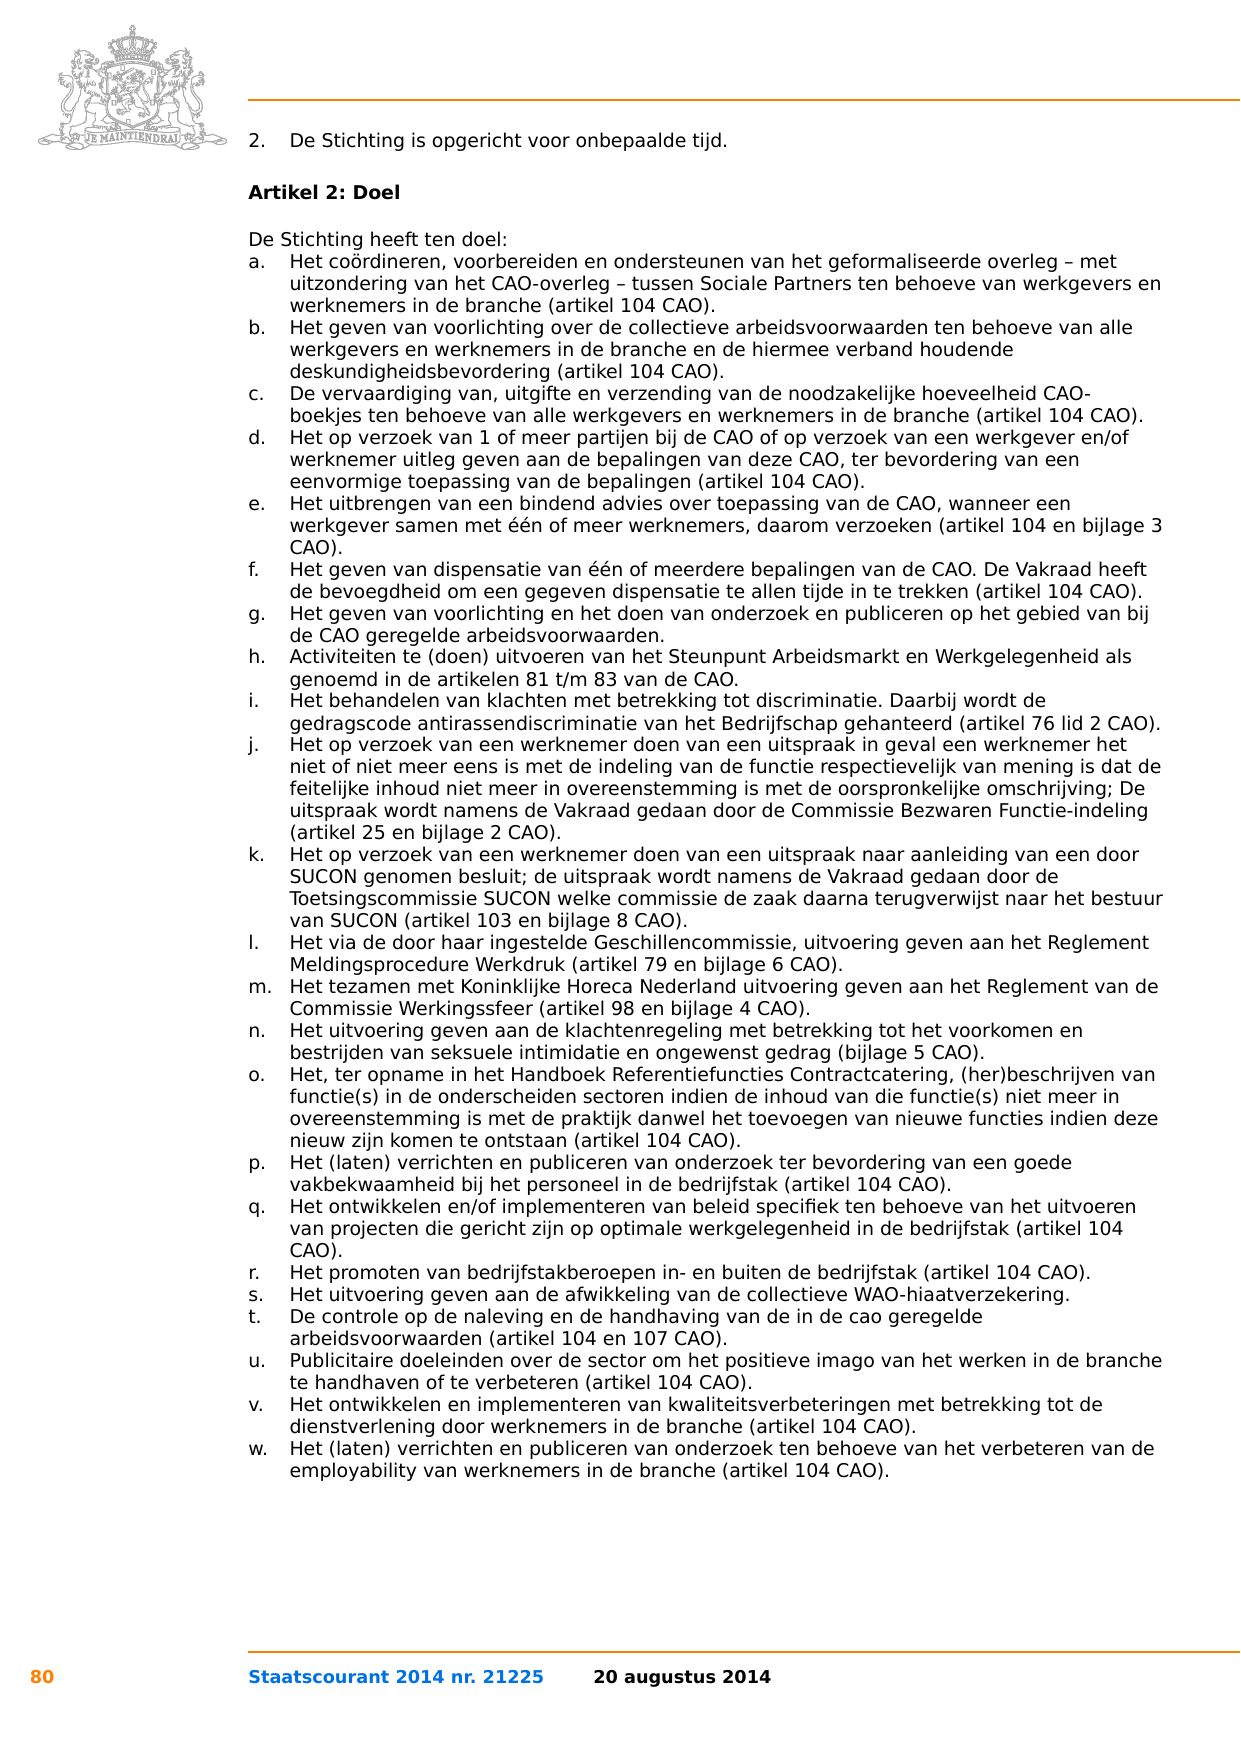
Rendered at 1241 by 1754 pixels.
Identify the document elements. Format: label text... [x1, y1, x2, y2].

text g. Het geven van voorlichting en het doen van onderzoek en publiceren op het gebied van bij de CAO geregelde arbeidsvoorwaarden. [248, 602, 1163, 646]
text l. Het via de door haar ingestelde Geschillencommissie, uitvoering geven aan het Reglement Meldingsprocedure Werkdruk (artikel 79 en bijlage 6 CAO). [248, 932, 1163, 976]
text t. De controle op de naleving en de handhaving van de in de cao geregelde arbeidsvoorwaarden (artikel 104 en 107 CAO). [248, 1306, 1163, 1350]
text q. Het ontwikkelen en/of implementeren van beleid specifiek ten behoeve van het uitvoeren van projecten die gericht zijn op optimale werkgelegenheid in de bedrijfstak (artikel 104 CAO). [248, 1196, 1163, 1262]
text v. Het ontwikkelen en implementeren van kwaliteitsverbeteringen met betrekking tot de dienstverlening door werknemers in de branche (artikel 104 CAO). [248, 1394, 1163, 1438]
text b. Het geven van voorlichting over de collectieve arbeidsvoorwaarden ten behoeve van alle werkgevers en werknemers in de branche en de hiermee verband houdende deskundigheidsbevordering (artikel 104 CAO). [248, 317, 1163, 383]
text c. De vervaardiging van, uitgifte en verzending van de noodzakelijke hoeveelheid CAO-boekjes ten behoeve van alle werkgevers en werknemers in de branche (artikel 104 CAO). [248, 383, 1163, 427]
text o. Het, ter opname in het Handboek Referentiefuncties Contractcatering, (her)beschrijven van functie(s) in de onderscheiden sectoren indien de inhoud van die functie(s) niet meer in overeenstemming is met de praktijk danwel het toevoegen van nieuwe functies indien deze nieuw zijn komen te ontstaan (artikel 104 CAO). [248, 1064, 1163, 1152]
text p. Het (laten) verrichten en publiceren van onderzoek ter bevordering van een goede vakbekwaamheid bij het personeel in de bedrijfstak (artikel 104 CAO). [248, 1152, 1163, 1196]
text 2. De Stichting is opgericht voor onbepaalde tijd. [248, 130, 1163, 152]
subtitle Artikel 2: Doel [248, 182, 1163, 204]
text j. Het op verzoek van een werknemer doen van een uitspraak in geval een werknemer het niet of niet meer eens is met de indeling van de functie respectievelijk van mening is dat de feitelijke inhoud niet meer in overeenstemming is met de oorspronkelijke omschrijving; De uitspraak wordt namens de Vakraad gedaan door de Commissie Bezwaren Functie-indeling (artikel 25 en bijlage 2 CAO). [248, 734, 1163, 844]
text s. Het uitvoering geven aan de afwikkeling van de collectieve WAO-hiaatverzekering. [248, 1284, 1163, 1306]
text u. Publicitaire doeleinden over de sector om het positieve imago van het werken in de branche te handhaven of te verbeteren (artikel 104 CAO). [248, 1350, 1163, 1394]
text r. Het promoten van bedrijfstakberoepen in- en buiten de bedrijfstak (artikel 104 CAO). [248, 1262, 1163, 1284]
text f. Het geven van dispensatie van één of meerdere bepalingen van de CAO. De Vakraad heeft de bevoegdheid om een gegeven dispensatie te allen tijde in te trekken (artikel 104 CAO). [248, 558, 1163, 602]
text w. Het (laten) verrichten en publiceren van onderzoek ten behoeve van het verbeteren van de employability van werknemers in de branche (artikel 104 CAO). [248, 1438, 1163, 1482]
text De Stichting heeft ten doel: [248, 229, 1163, 251]
text a. Het coördineren, voorbereiden en ondersteunen van het geformaliseerde overleg – met uitzondering van het CAO-overleg – tussen Sociale Partners ten behoeve van werkgevers en werknemers in de branche (artikel 104 CAO). [248, 251, 1163, 317]
text h. Activiteiten te (doen) uitvoeren van het Steunpunt Arbeidsmarkt en Werkgelegenheid als genoemd in de artikelen 81 t/m 83 van de CAO. [248, 646, 1163, 690]
text i. Het behandelen van klachten met betrekking tot discriminatie. Daarbij wordt de gedragscode antirassendiscriminatie van het Bedrijfschap gehanteerd (artikel 76 lid 2 CAO). [248, 690, 1163, 734]
text n. Het uitvoering geven aan de klachtenregeling met betrekking tot het voorkomen en bestrijden van seksuele intimidatie en ongewenst gedrag (bijlage 5 CAO). [248, 1020, 1163, 1064]
text e. Het uitbrengen van een bindend advies over toepassing van de CAO, wanneer een werkgever samen met één of meer werknemers, daarom verzoeken (artikel 104 en bijlage 3 CAO). [248, 493, 1163, 558]
picture [38, 25, 227, 150]
text d. Het op verzoek van 1 of meer partijen bij de CAO of op verzoek van een werkgever en/of werknemer uitleg geven aan de bepalingen van deze CAO, ter bevordering van een eenvormige toepassing van de bepalingen (artikel 104 CAO). [248, 427, 1163, 493]
text k. Het op verzoek van een werknemer doen van een uitspraak naar aanleiding van een door SUCON genomen besluit; de uitspraak wordt namens de Vakraad gedaan door de Toetsingscommissie SUCON welke commissie de zaak daarna terugverwijst naar het bestuur van SUCON (artikel 103 en bijlage 8 CAO). [248, 844, 1163, 932]
text m. Het tezamen met Koninklijke Horeca Nederland uitvoering geven aan het Reglement van de Commissie Werkingssfeer (artikel 98 en bijlage 4 CAO). [248, 976, 1163, 1020]
